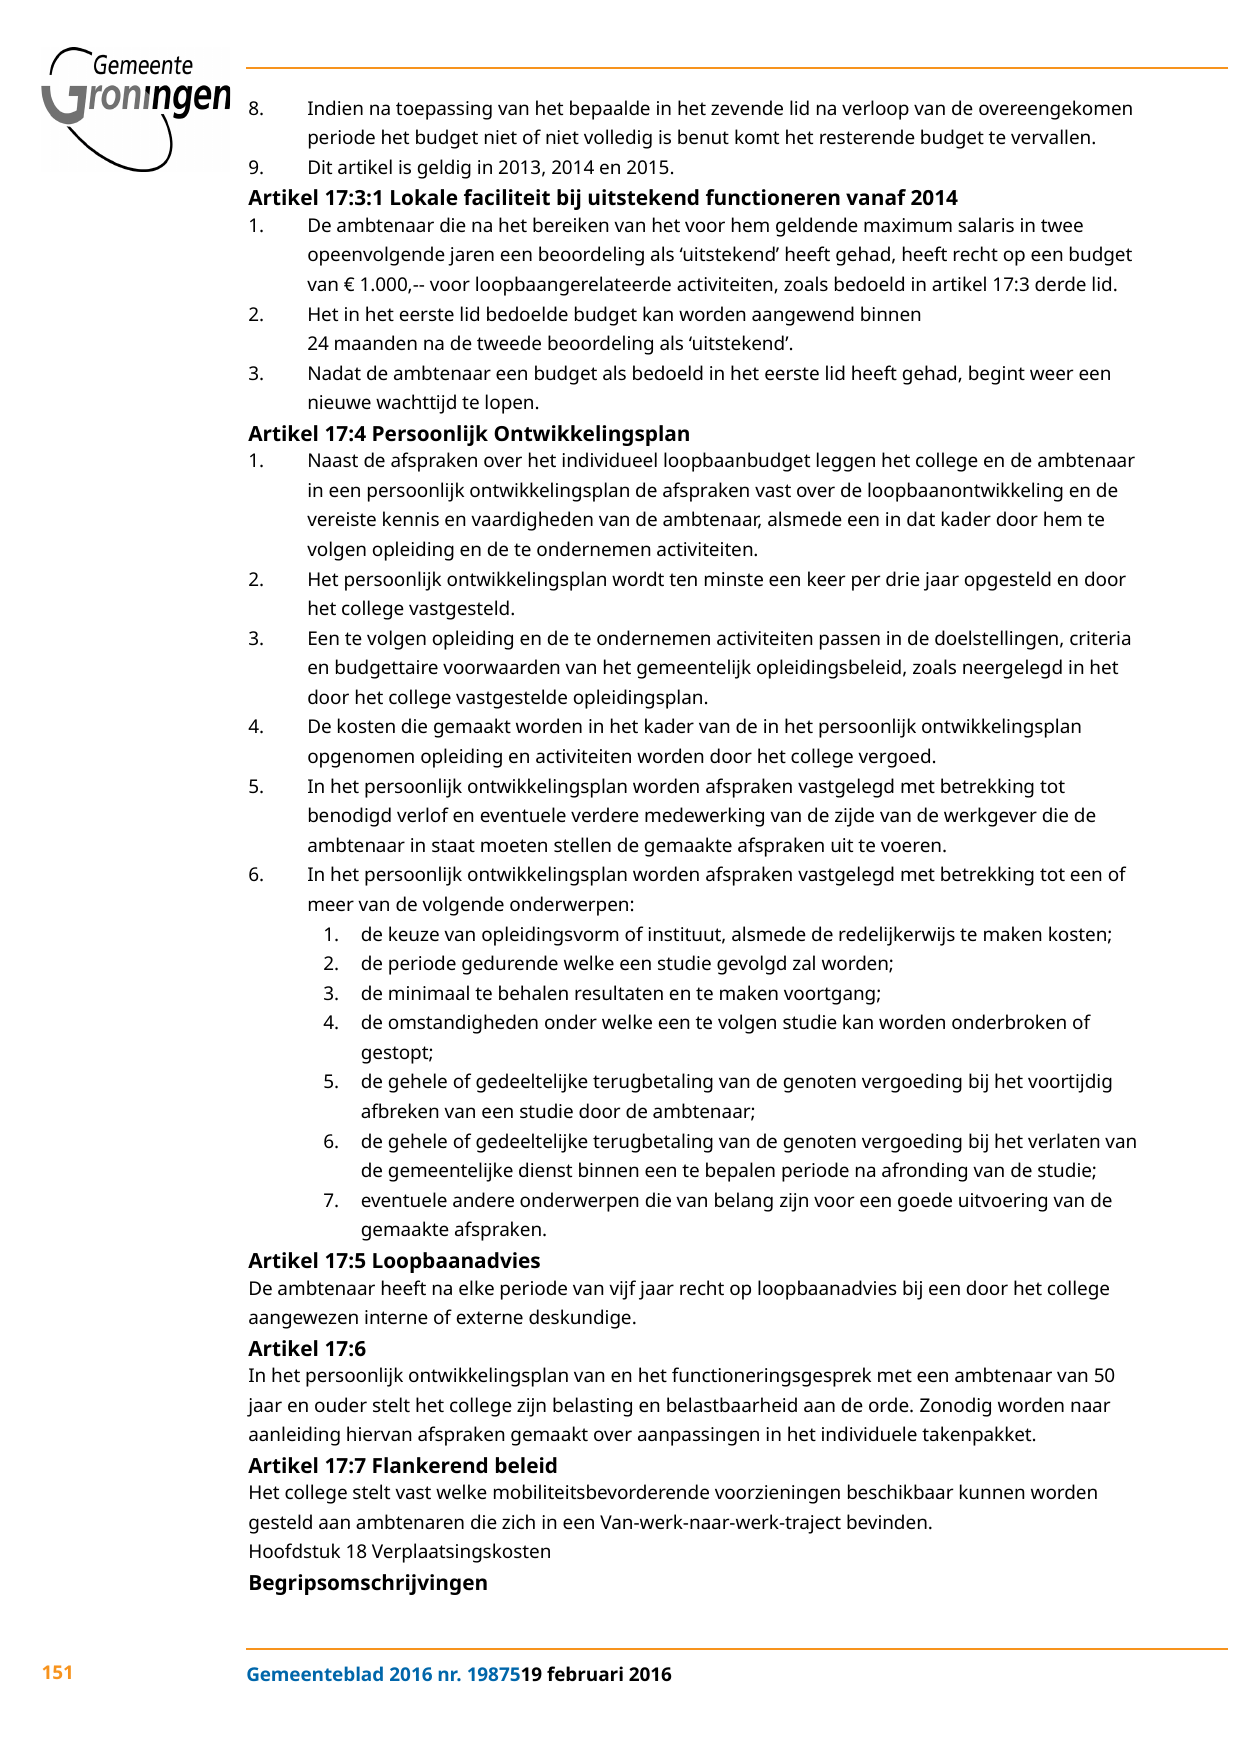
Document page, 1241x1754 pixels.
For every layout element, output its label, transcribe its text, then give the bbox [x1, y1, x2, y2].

picture [41, 47, 231, 172]
text In het persoonlijk ontwikkelingsplan van en het functioneringsgesprek met een ambtenaar van 50 jaar en ouder stelt het college zijn belasting en belastbaarheid aan de orde. Zonodig worden naar aanleiding hiervan afspraken gemaakt over aanpassingen in het individuele takenpakket. [248, 1362, 1152, 1447]
list eventuele andere onderwerpen die van belang zijn voor een goede uitvoering van de gemaakte afspraken. [323, 1187, 1152, 1242]
list Naast de afspraken over het individueel loopbaanbudget leggen het college en de ambtenaar in een persoonlijk ontwikkelingsplan de afspraken vast over de loopbaanontwikkeling en de vereiste kennis en vaardigheden van de ambtenaar, alsmede een in dat kader door hem te volgen opleiding en de te ondernemen activiteiten. [248, 447, 1152, 562]
list Indien na toepassing van het bepaalde in het zevende lid na verloop van de overeengekomen periode het budget niet of niet volledig is benut komt het resterende budget te vervallen. [248, 95, 1152, 150]
list Een te volgen opleiding en de te ondernemen activiteiten passen in de doelstellingen, criteria en budgettaire voorwaarden van het gemeentelijk opleidingsbeleid, zoals neergelegd in het door het college vastgestelde opleidingsplan. [248, 625, 1152, 710]
list De ambtenaar die na het bereiken van het voor hem geldende maximum salaris in twee opeenvolgende jaren een beoordeling als ‘uitstekend’ heeft gehad, heeft recht op een budget van € 1.000,-- voor loopbaangerelateerde activiteiten, zoals bedoeld in artikel 17:3 derde lid. [248, 212, 1152, 297]
text Artikel 17:5 Loopbaanadvies [248, 1246, 1152, 1275]
list de gehele of gedeeltelijke terugbetaling van de genoten vergoeding bij het verlaten van de gemeentelijke dienst binnen een te bepalen periode na afronding van de studie; [323, 1128, 1152, 1183]
text De ambtenaar heeft na elke periode van vijf jaar recht op loopbaanadvies bij een door het college aangewezen interne of externe deskundige. [248, 1275, 1152, 1330]
list Dit artikel is geldig in 2013, 2014 en 2015. [248, 154, 1152, 180]
list In het persoonlijk ontwikkelingsplan worden afspraken vastgelegd met betrekking tot benodigd verlof en eventuele verdere medewerking van de zijde van de werkgever die de ambtenaar in staat moeten stellen de gemaakte afspraken uit te voeren. [248, 773, 1152, 858]
list 24 maanden na de tweede beoordeling als ‘uitstekend’. [248, 330, 1152, 356]
text Artikel 17:7 Flankerend beleid [248, 1451, 1152, 1479]
text Artikel 17:4 Persoonlijk Ontwikkelingsplan [248, 419, 1152, 447]
text Artikel 17:6 [248, 1334, 1152, 1362]
list de periode gedurende welke een studie gevolgd zal worden; [323, 950, 1152, 976]
list De kosten die gemaakt worden in het kader van de in het persoonlijk ontwikkelingsplan opgenomen opleiding en activiteiten worden door het college vergoed. [248, 714, 1152, 769]
text Artikel 17:3:1 Lokale faciliteit bij uitstekend functioneren vanaf 2014 [248, 183, 1152, 212]
list de omstandigheden onder welke een te volgen studie kan worden onderbroken of gestopt; [323, 1009, 1152, 1065]
list de gehele of gedeeltelijke terugbetaling van de genoten vergoeding bij het voortijdig afbreken van een studie door de ambtenaar; [323, 1069, 1152, 1124]
list Het in het eerste lid bedoelde budget kan worden aangewend binnen [248, 301, 1152, 326]
text Hoofdstuk 18 Verplaatsingskosten [248, 1539, 1152, 1564]
list de keuze van opleidingsvorm of instituut, alsmede de redelijkerwijs te maken kosten; [323, 921, 1152, 947]
text Het college stelt vast welke mobiliteitsbevorderende voorzieningen beschikbaar kunnen worden gesteld aan ambtenaren die zich in een Van-werk-naar-werk-traject bevinden. [248, 1479, 1152, 1535]
list de minimaal te behalen resultaten en te maken voortgang; [323, 980, 1152, 1006]
text Begripsomschrijvingen [248, 1568, 1152, 1597]
list Nadat de ambtenaar een budget als bedoeld in het eerste lid heeft gehad, begint weer een nieuwe wachttijd te lopen. [248, 360, 1152, 415]
list In het persoonlijk ontwikkelingsplan worden afspraken vastgelegd met betrekking tot een of meer van de volgende onderwerpen: [248, 862, 1152, 917]
list Het persoonlijk ontwikkelingsplan wordt ten minste een keer per drie jaar opgesteld en door het college vastgesteld. [248, 566, 1152, 621]
